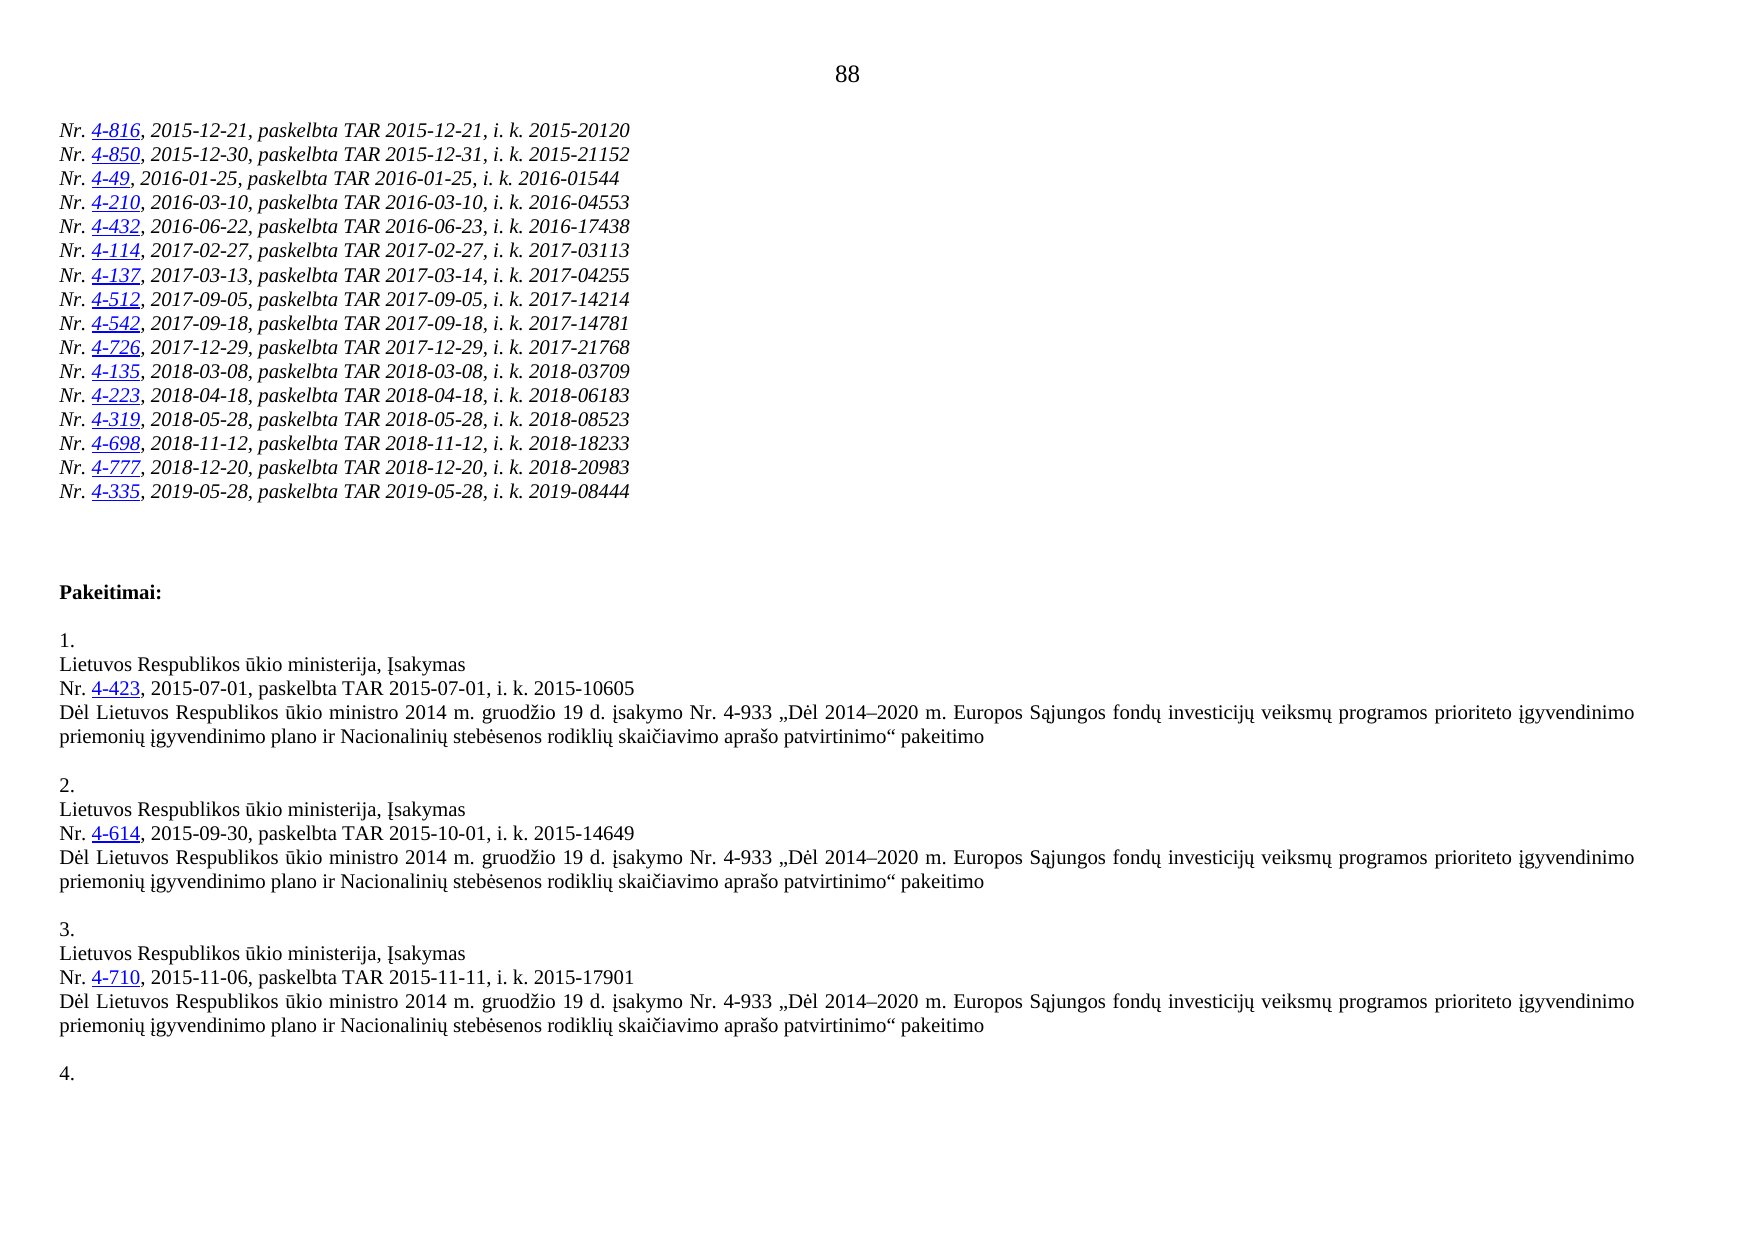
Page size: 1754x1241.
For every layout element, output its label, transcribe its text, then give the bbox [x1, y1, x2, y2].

text Nr. 4-512, 2017-09-05, paskelbta TAR 2017-09-05, i. k. 2017-14214 [59, 287, 1636, 311]
text Nr. 4-135, 2018-03-08, paskelbta TAR 2018-03-08, i. k. 2018-03709 [59, 359, 1636, 383]
text Nr. 4-726, 2017-12-29, paskelbta TAR 2017-12-29, i. k. 2017-21768 [59, 335, 1636, 359]
text 4. [59, 1061, 1636, 1085]
text Nr. 4-114, 2017-02-27, paskelbta TAR 2017-02-27, i. k. 2017-03113 [59, 238, 1636, 262]
text Lietuvos Respublikos ūkio ministerija, Įsakymas [59, 797, 1636, 821]
text Nr. 4-698, 2018-11-12, paskelbta TAR 2018-11-12, i. k. 2018-18233 [59, 431, 1636, 455]
text 1. [59, 628, 1636, 652]
text Nr. 4-319, 2018-05-28, paskelbta TAR 2018-05-28, i. k. 2018-08523 [59, 407, 1636, 431]
text Nr. 4-432, 2016-06-22, paskelbta TAR 2016-06-23, i. k. 2016-17438 [59, 214, 1636, 238]
text Pakeitimai: [59, 580, 1636, 604]
text Nr. 4-710, 2015-11-06, paskelbta TAR 2015-11-11, i. k. 2015-17901 [59, 965, 1636, 989]
text Lietuvos Respublikos ūkio ministerija, Įsakymas [59, 652, 1636, 676]
text Nr. 4-542, 2017-09-18, paskelbta TAR 2017-09-18, i. k. 2017-14781 [59, 311, 1636, 335]
text Dėl Lietuvos Respublikos ūkio ministro 2014 m. gruodžio 19 d. įsakymo Nr. 4-933 „Dėl 2014–2020 m. Europos Sąjungos fondų investicijų veiksmų programos prioriteto įgyvendinimo priemonių įgyvendinimo plano ir Nacionalinių stebėsenos rodiklių skaičiavimo aprašo patvirtinimo“ pakeitimo [59, 700, 1636, 748]
text Nr. 4-614, 2015-09-30, paskelbta TAR 2015-10-01, i. k. 2015-14649 [59, 821, 1636, 845]
text Lietuvos Respublikos ūkio ministerija, Įsakymas [59, 941, 1636, 965]
text Nr. 4-223, 2018-04-18, paskelbta TAR 2018-04-18, i. k. 2018-06183 [59, 383, 1636, 407]
text Nr. 4-49, 2016-01-25, paskelbta TAR 2016-01-25, i. k. 2016-01544 [59, 166, 1636, 190]
text Dėl Lietuvos Respublikos ūkio ministro 2014 m. gruodžio 19 d. įsakymo Nr. 4-933 „Dėl 2014–2020 m. Europos Sąjungos fondų investicijų veiksmų programos prioriteto įgyvendinimo priemonių įgyvendinimo plano ir Nacionalinių stebėsenos rodiklių skaičiavimo aprašo patvirtinimo“ pakeitimo [59, 845, 1636, 893]
text Dėl Lietuvos Respublikos ūkio ministro 2014 m. gruodžio 19 d. įsakymo Nr. 4-933 „Dėl 2014–2020 m. Europos Sąjungos fondų investicijų veiksmų programos prioriteto įgyvendinimo priemonių įgyvendinimo plano ir Nacionalinių stebėsenos rodiklių skaičiavimo aprašo patvirtinimo“ pakeitimo [59, 989, 1636, 1037]
text Nr. 4-816, 2015-12-21, paskelbta TAR 2015-12-21, i. k. 2015-20120 [59, 118, 1636, 142]
text 2. [59, 772, 1636, 797]
text Nr. 4-137, 2017-03-13, paskelbta TAR 2017-03-14, i. k. 2017-04255 [59, 262, 1636, 287]
text Nr. 4-335, 2019-05-28, paskelbta TAR 2019-05-28, i. k. 2019-08444 [59, 479, 1636, 503]
text Nr. 4-423, 2015-07-01, paskelbta TAR 2015-07-01, i. k. 2015-10605 [59, 676, 1636, 700]
text 3. [59, 917, 1636, 941]
text Nr. 4-210, 2016-03-10, paskelbta TAR 2016-03-10, i. k. 2016-04553 [59, 190, 1636, 214]
text Nr. 4-777, 2018-12-20, paskelbta TAR 2018-12-20, i. k. 2018-20983 [59, 455, 1636, 479]
text Nr. 4-850, 2015-12-30, paskelbta TAR 2015-12-31, i. k. 2015-21152 [59, 142, 1636, 166]
